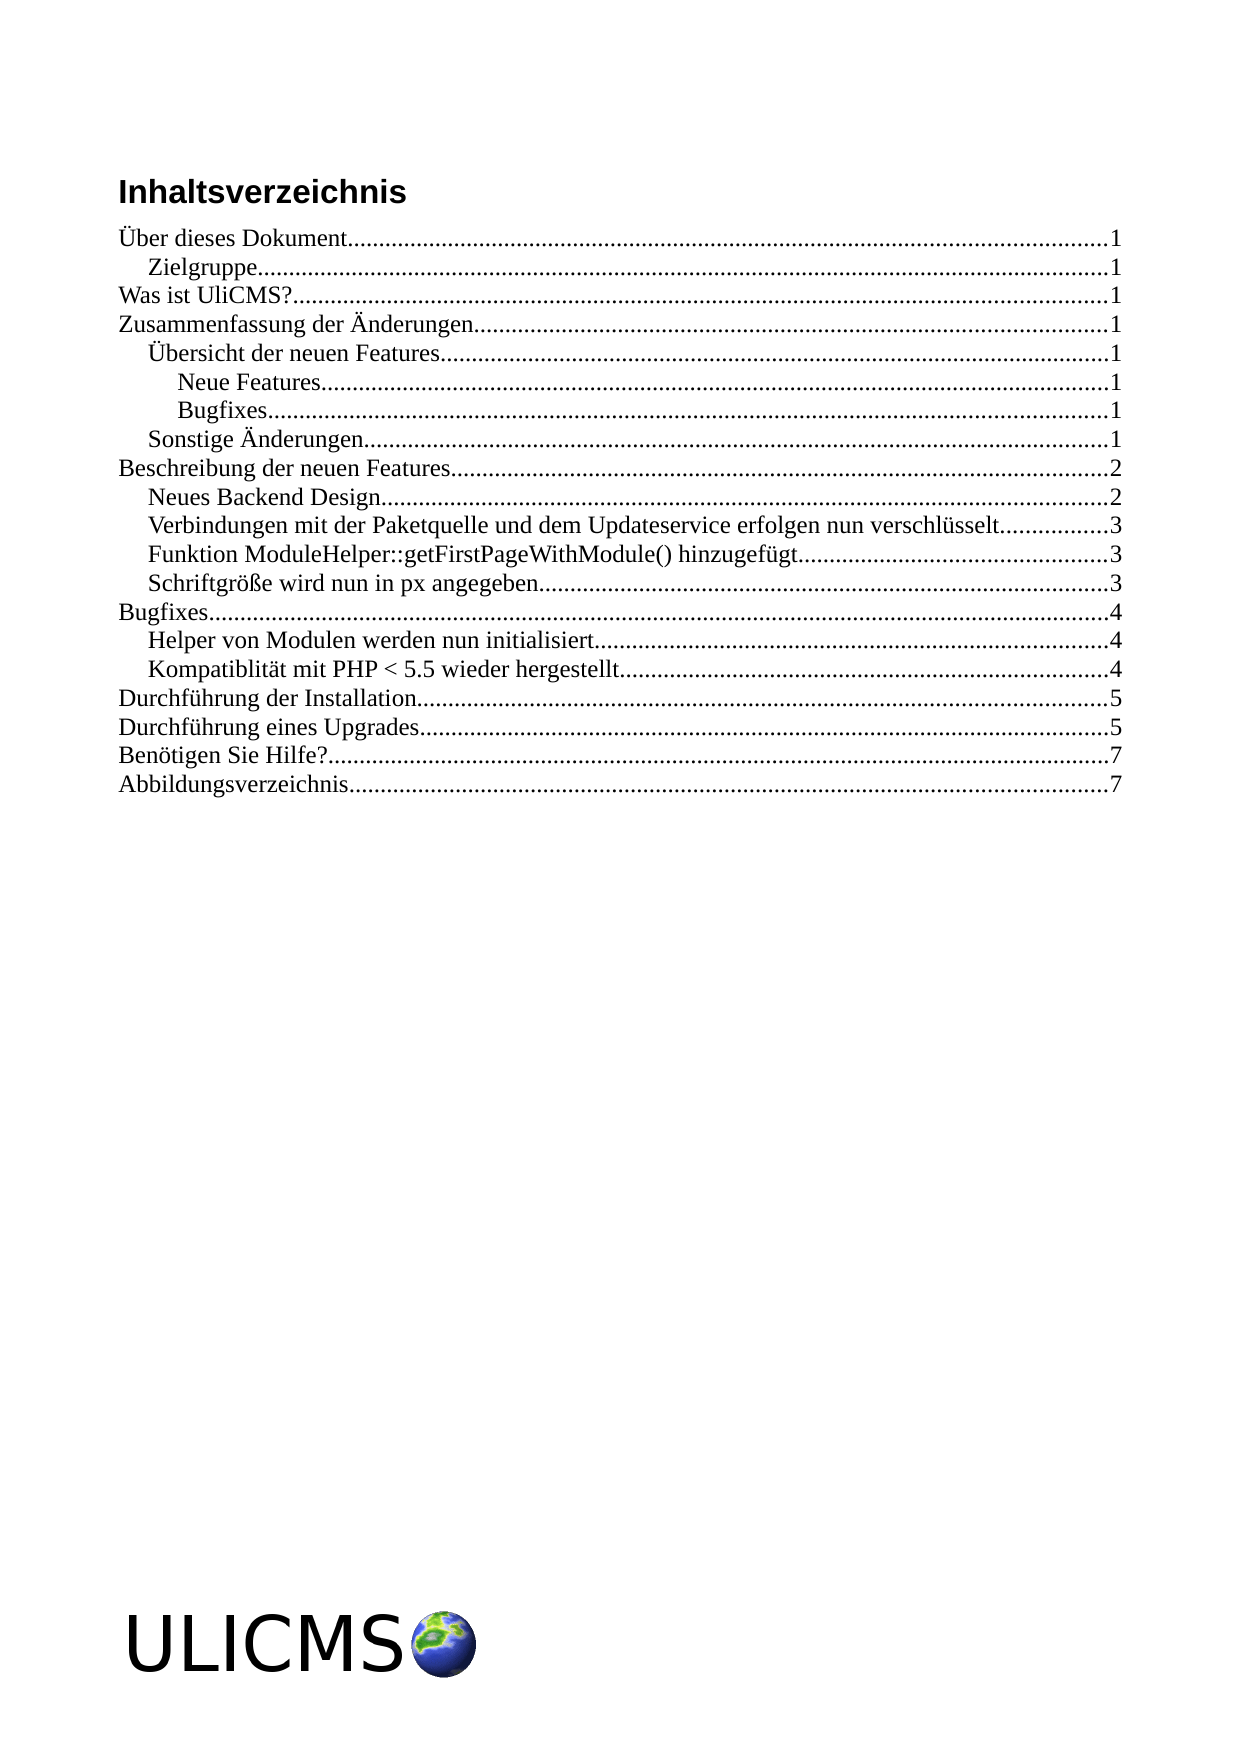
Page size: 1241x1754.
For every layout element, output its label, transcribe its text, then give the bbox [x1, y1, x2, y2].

text Zusammenfassung der Änderungen 1 [118, 309, 1122, 338]
text Übersicht der neuen Features 1 [148, 338, 1122, 367]
text Abbildungsverzeichnis 7 [118, 769, 1122, 798]
text Bugfixes 1 [177, 395, 1122, 424]
text Bugfixes 4 [118, 597, 1122, 625]
text Verbindungen mit der Paketquelle und dem Updateservice erfolgen nun verschlüsselt 3 [148, 510, 1122, 539]
text Durchführung der Installation 5 [118, 683, 1122, 712]
text Kompatiblität mit PHP < 5.5 wieder hergestellt 4 [148, 654, 1122, 683]
text Über dieses Dokument 1 [118, 223, 1122, 252]
text Sonstige Änderungen 1 [148, 424, 1122, 453]
text Funktion ModuleHelper::getFirstPageWithModule() hinzugefügt 3 [148, 539, 1122, 568]
text Beschreibung der neuen Features 2 [118, 453, 1122, 482]
subtitle Inhaltsverzeichnis [118, 172, 1122, 210]
text Neue Features 1 [177, 367, 1122, 395]
picture [118, 1607, 479, 1681]
text Helper von Modulen werden nun initialisiert 4 [148, 625, 1122, 654]
text Neues Backend Design 2 [148, 482, 1122, 510]
text Benötigen Sie Hilfe? 7 [118, 740, 1122, 769]
text Schriftgröße wird nun in px angegeben 3 [148, 568, 1122, 597]
text Zielgruppe 1 [148, 252, 1122, 280]
text Was ist UliCMS? 1 [118, 280, 1122, 309]
text Durchführung eines Upgrades 5 [118, 712, 1122, 740]
